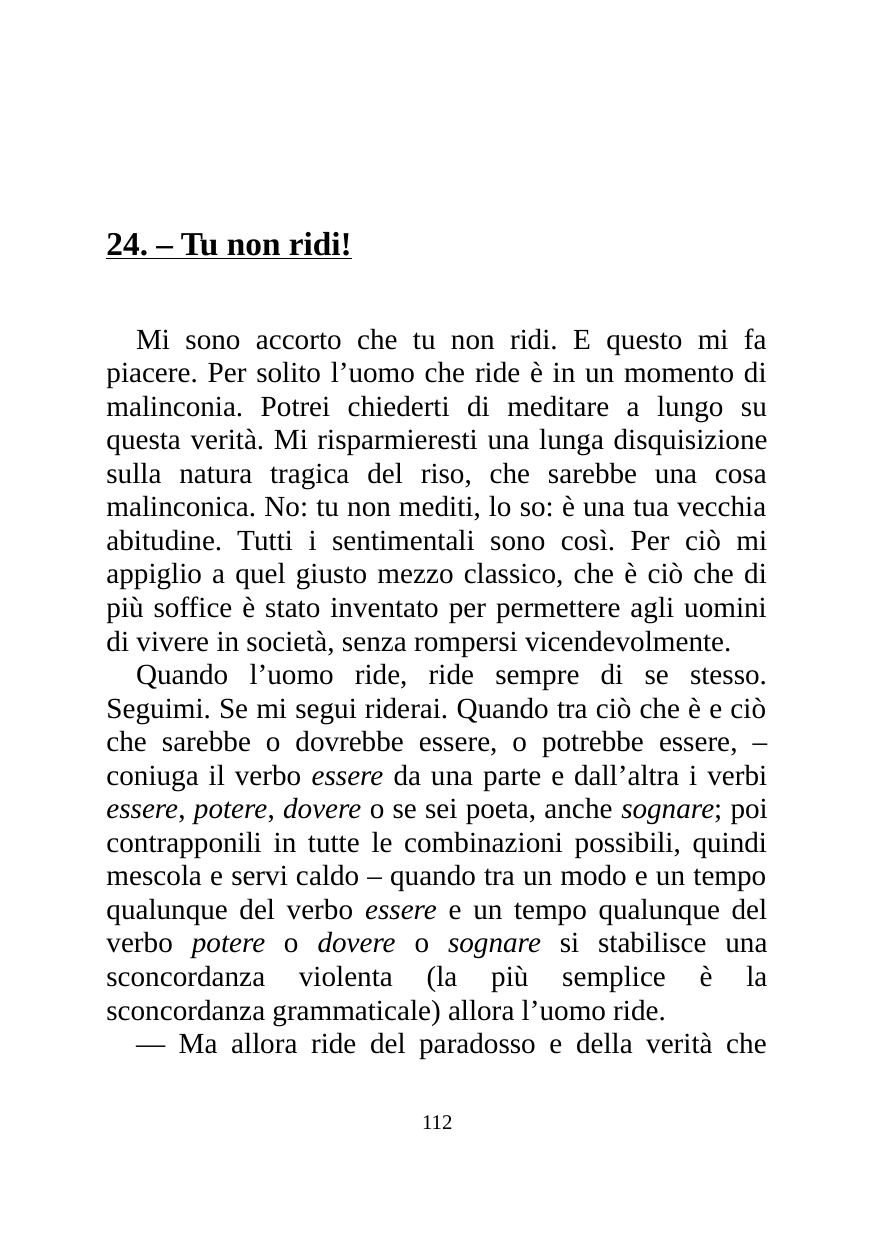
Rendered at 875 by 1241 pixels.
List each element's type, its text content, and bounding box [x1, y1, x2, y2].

subtitle 24. – Tu non ridi! [106, 224, 768, 263]
text — Ma allora ride del paradosso e della verità che [106, 1026, 768, 1060]
text Quando l’uomo ride, ride sempre di se stesso. Seguimi. Se mi segui riderai. Quando tra ciò che è e ciò che sarebbe o dovrebbe essere, o potrebbe essere, – coniuga il verbo essere da una parte e dall’altra i verbi essere, potere, dovere o se sei poeta, anche sognare; poi contrapponili in tutte le combinazioni possibili, quindi mescola e servi caldo – quando tra un modo e un tempo qualunque del verbo essere e un tempo qualunque del verbo potere o dovere o sognare si stabilisce una sconcordanza violenta (la più semplice è la sconcordanza grammaticale) allora l’uomo ride. [106, 657, 768, 1026]
text Mi sono accorto che tu non ridi. E questo mi fa piacere. Per solito l’uomo che ride è in un momento di malinconia. Potrei chiederti di meditare a lungo su questa verità. Mi risparmieresti una lunga disquisizione sulla natura tragica del riso, che sarebbe una cosa malinconica. No: tu non mediti, lo so: è una tua vecchia abitudine. Tutti i sentimentali sono così. Per ciò mi appiglio a quel giusto mezzo classico, che è ciò che di più soffice è stato inventato per permettere agli uomini di vivere in società, senza rompersi vicendevolmente. [106, 322, 768, 657]
